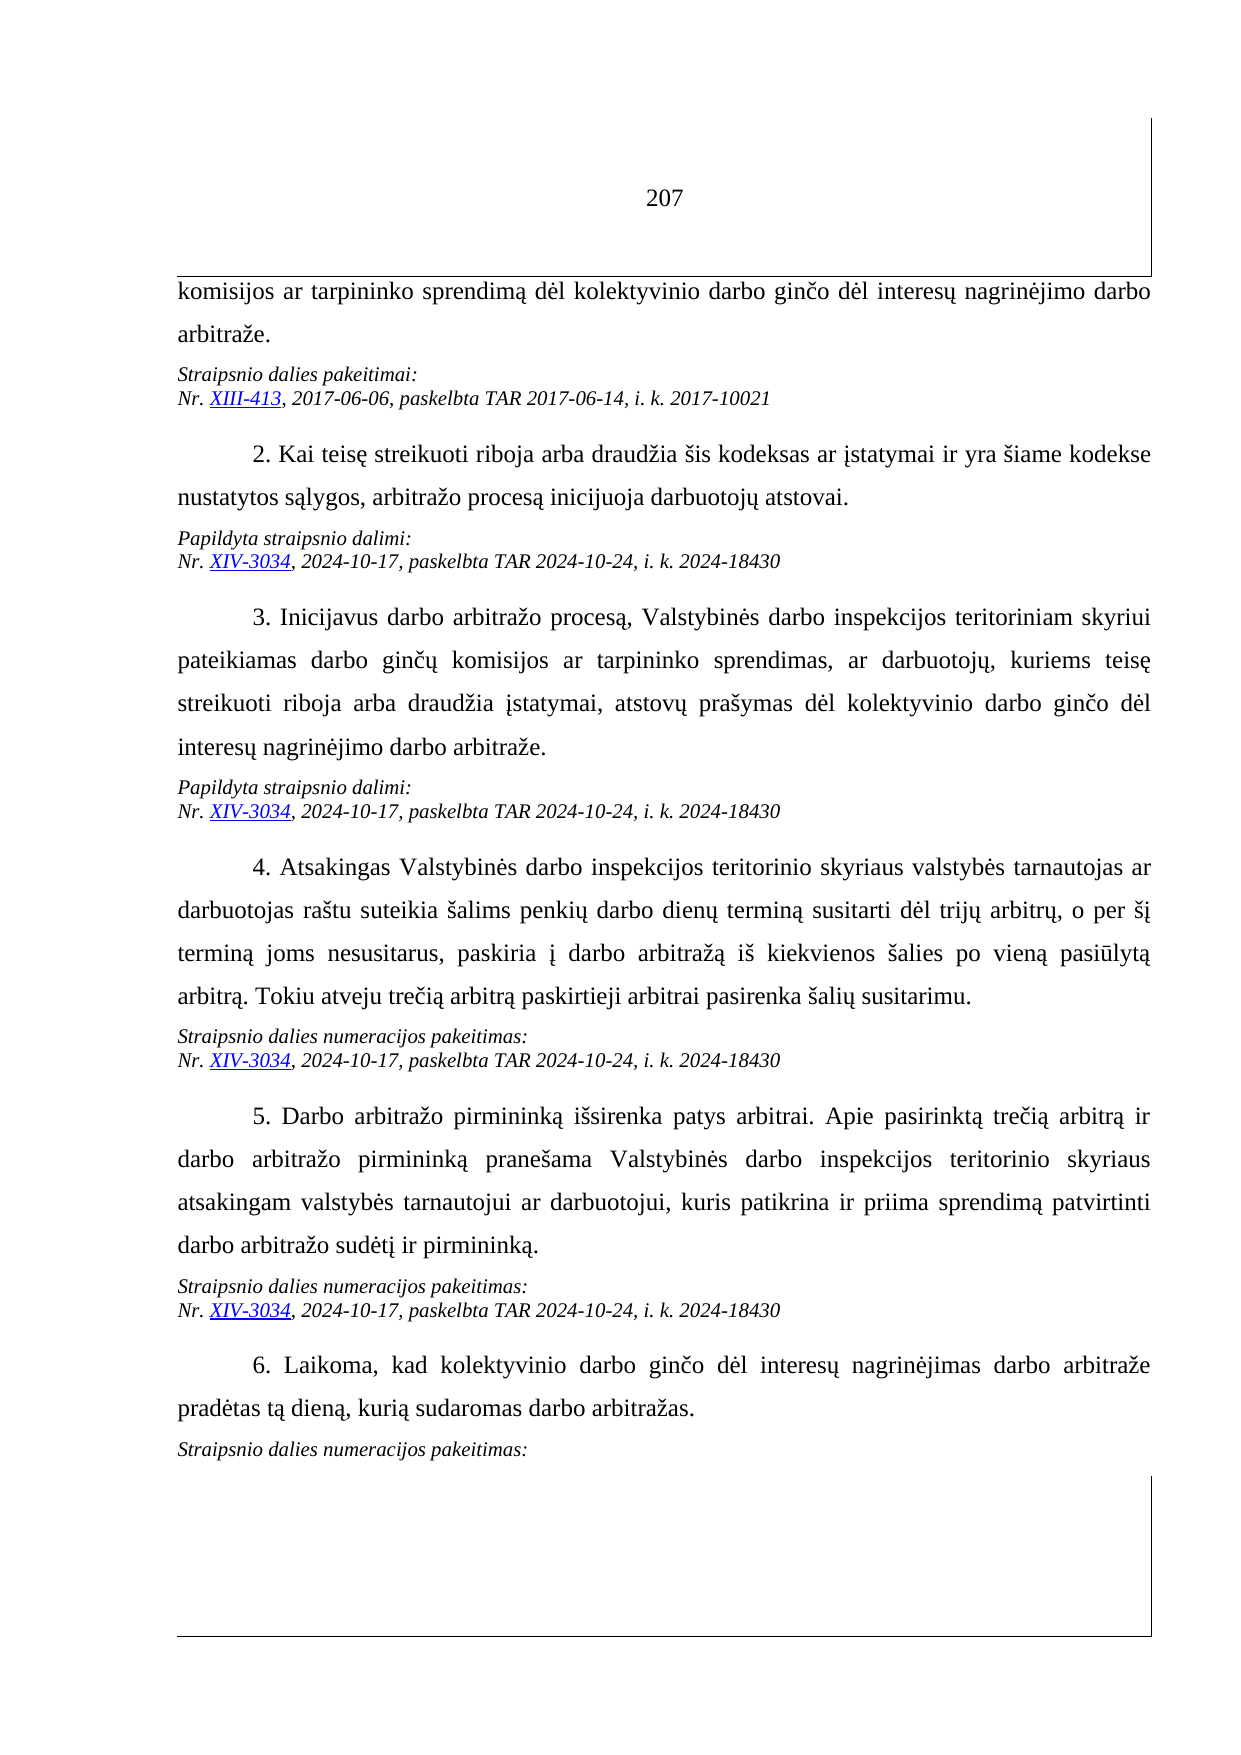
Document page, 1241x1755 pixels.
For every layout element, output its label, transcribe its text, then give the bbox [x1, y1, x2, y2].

text 6. Laikoma, kad kolektyvinio darbo ginčo dėl interesų nagrinėjimas darbo arbitraže pradėtas tą dieną, kurią sudaromas darbo arbitražas. [177, 1350, 1152, 1422]
text Papildyta straipsnio dalimi: [177, 525, 1152, 549]
text Nr. XIV-3034, 2024-10-17, paskelbta TAR 2024-10-24, i. k. 2024-18430 [177, 799, 1152, 823]
text 3. Inicijavus darbo arbitražo procesą, Valstybinės darbo inspekcijos teritoriniam skyriui pateikiamas darbo ginčų komisijos ar tarpininko sprendimas, ar darbuotojų, kuriems teisę streikuoti riboja arba draudžia įstatymai, atstovų prašymas dėl kolektyvinio darbo ginčo dėl interesų nagrinėjimo darbo arbitraže. [177, 602, 1152, 760]
text 2. Kai teisę streikuoti riboja arba draudžia šis kodeksas ar įstatymai ir yra šiame kodekse nustatytos sąlygos, arbitražo procesą inicijuoja darbuotojų atstovai. [177, 439, 1152, 511]
text Straipsnio dalies numeracijos pakeitimas: [177, 1437, 1152, 1461]
text Straipsnio dalies numeracijos pakeitimas: [177, 1273, 1152, 1298]
text Straipsnio dalies pakeitimai: [177, 362, 1152, 386]
text Nr. XIV-3034, 2024-10-17, paskelbta TAR 2024-10-24, i. k. 2024-18430 [177, 549, 1152, 573]
text Straipsnio dalies numeracijos pakeitimas: [177, 1024, 1152, 1048]
text Nr. XIII-413, 2017-06-06, paskelbta TAR 2017-06-14, i. k. 2017-10021 [177, 386, 1152, 410]
text 4. Atsakingas Valstybinės darbo inspekcijos teritorinio skyriaus valstybės tarnautojas ar darbuotojas raštu suteikia šalims penkių darbo dienų terminą susitarti dėl trijų arbitrų, o per šį terminą joms nesusitarus, paskiria į darbo arbitražą iš kiekvienos šalies po vieną pasiūlytą arbitrą. Tokiu atveju trečią arbitrą paskirtieji arbitrai pasirenka šalių susitarimu. [177, 852, 1152, 1010]
text Nr. XIV-3034, 2024-10-17, paskelbta TAR 2024-10-24, i. k. 2024-18430 [177, 1298, 1152, 1322]
text Papildyta straipsnio dalimi: [177, 775, 1152, 799]
text komisijos ar tarpininko sprendimą dėl kolektyvinio darbo ginčo dėl interesų nagrinėjimo darbo arbitraže. [177, 276, 1152, 348]
text 5. Darbo arbitražo pirmininką išsirenka patys arbitrai. Apie pasirinktą trečią arbitrą ir darbo arbitražo pirmininką pranešama Valstybinės darbo inspekcijos teritorinio skyriaus atsakingam valstybės tarnautojui ar darbuotojui, kuris patikrina ir priima sprendimą patvirtinti darbo arbitražo sudėtį ir pirmininką. [177, 1101, 1152, 1259]
text Nr. XIV-3034, 2024-10-17, paskelbta TAR 2024-10-24, i. k. 2024-18430 [177, 1048, 1152, 1072]
